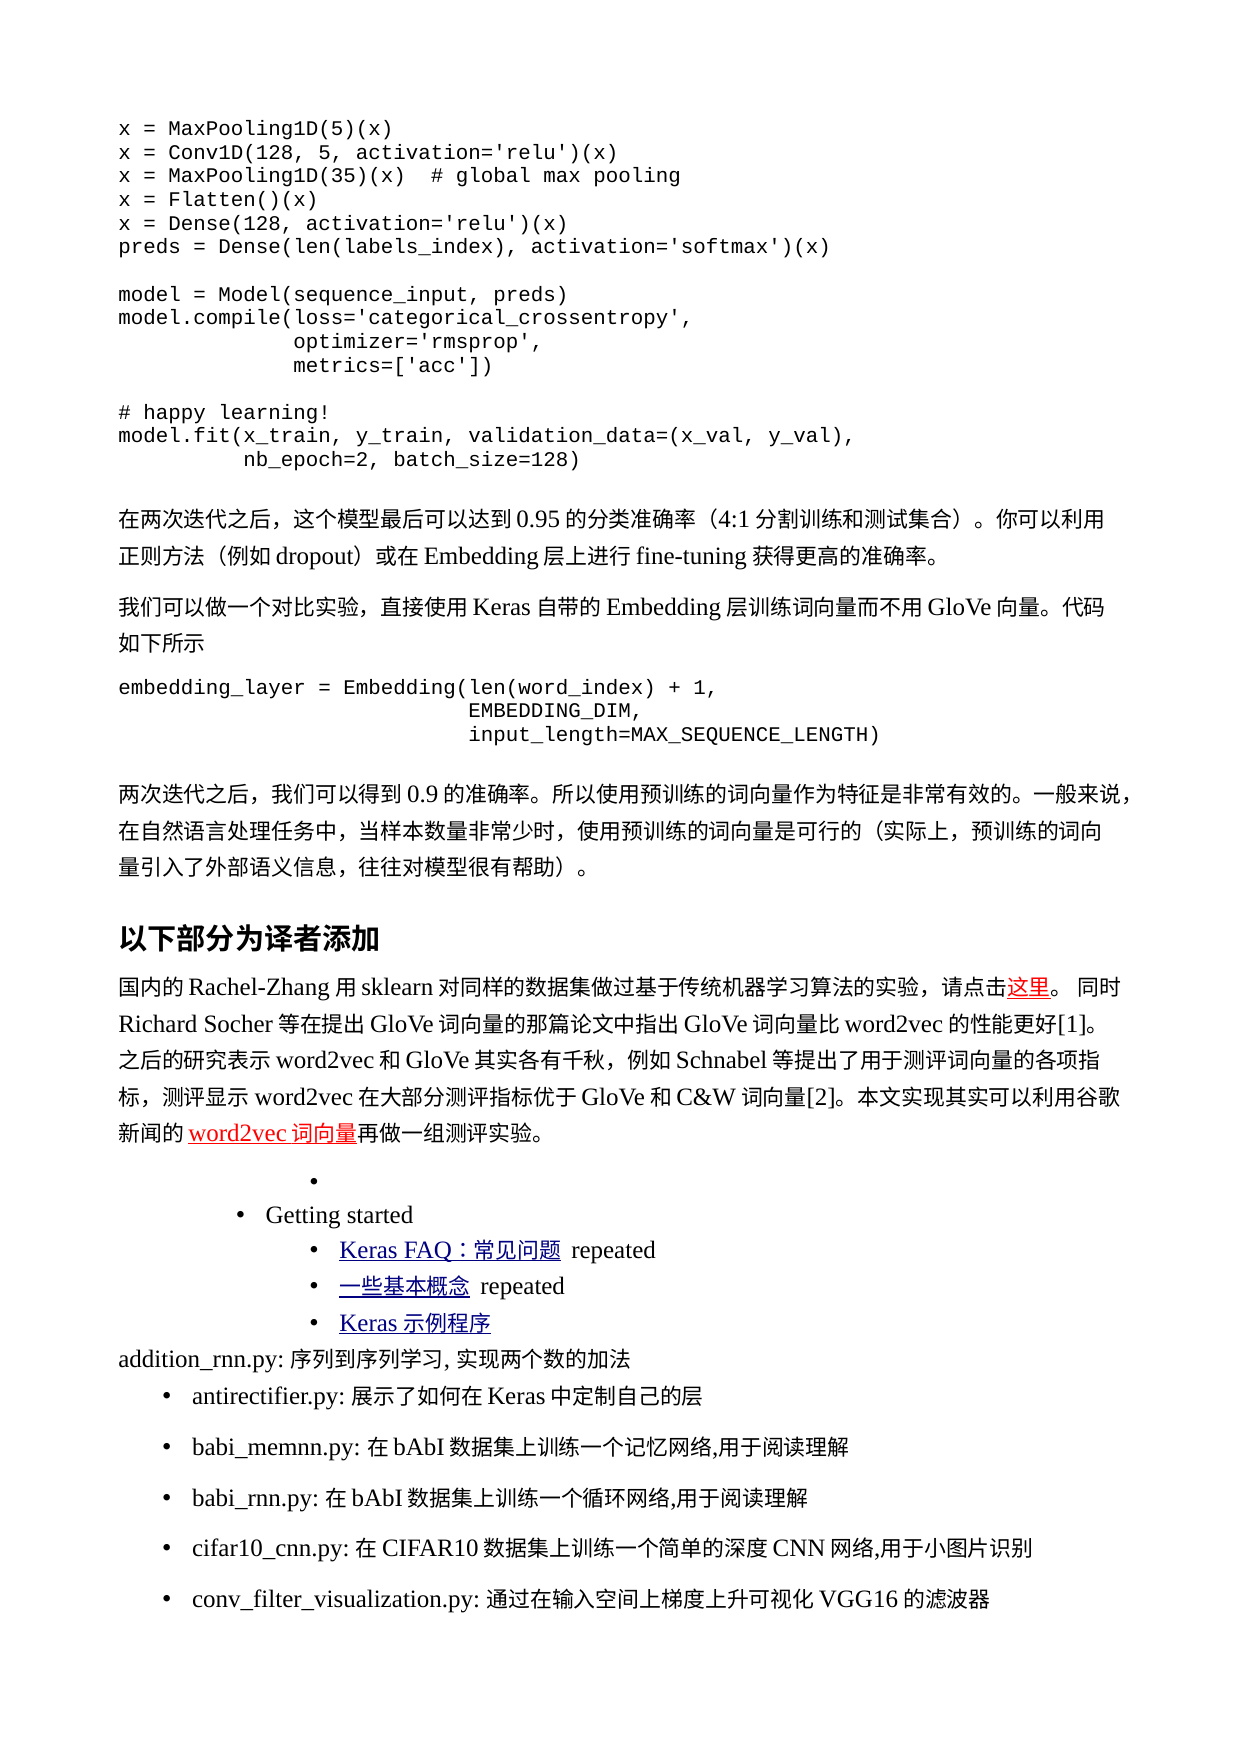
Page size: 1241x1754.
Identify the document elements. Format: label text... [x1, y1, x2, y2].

text preds = Dense(len(labels_index), activation='softmax')(x) [118, 236, 1122, 260]
text model = Model(sequence_input, preds) [118, 284, 1122, 307]
list Getting started [236, 1200, 1122, 1229]
list cifar10_cnn.py: 在CIFAR10数据集上训练一个简单的深度CNN网络,用于小图片识别 [162, 1531, 1122, 1563]
text 在两次迭代之后，这个模型最后可以达到0.95的分类准确率（4:1分割训练和测试集合）。你可以利用正则方法（例如dropout）或在Embedding层上进行fine-tuning获得更高的准确率。 [118, 502, 1122, 570]
list babi_rnn.py: 在bAbI数据集上训练一个循环网络,用于阅读理解 [162, 1481, 1122, 1512]
text 两次迭代之后，我们可以得到0.9的准确率。所以使用预训练的词向量作为特征是非常有效的。一般来说，在自然语言处理任务中，当样本数量非常少时，使用预训练的词向量是可行的（实际上，预训练的词向量引入了外部语义信息，往往对模型很有帮助）。 [118, 777, 1122, 882]
text x = Dense(128, activation='relu')(x) [118, 213, 1122, 236]
text embedding_layer = Embedding(len(word_index) + 1, [118, 677, 1122, 701]
list Keras FAQ：常见问题 repeated [309, 1233, 1122, 1265]
text 我们可以做一个对比实验，直接使用Keras自带的Embedding层训练词向量而不用GloVe向量。代码如下所示 [118, 589, 1122, 658]
list conv_filter_visualization.py: 通过在输入空间上梯度上升可视化VGG16的滤波器 [162, 1582, 1122, 1614]
text addition_rnn.py: 序列到序列学习, 实现两个数的加法 [118, 1342, 1122, 1374]
text x = MaxPooling1D(35)(x) # global max pooling [118, 165, 1122, 189]
text x = Conv1D(128, 5, activation='relu')(x) [118, 142, 1122, 165]
text model.fit(x_train, y_train, validation_data=(x_val, y_val), [118, 426, 1122, 449]
text EMBEDDING_DIM, [118, 701, 1122, 724]
text nb_epoch=2, batch_size=128) [118, 449, 1122, 473]
list antirectifier.py: 展示了如何在Keras中定制自己的层 [162, 1379, 1122, 1410]
text # happy learning! [118, 402, 1122, 426]
text optimizer='rmsprop', [118, 331, 1122, 354]
text model.compile(loss='categorical_crossentropy', [118, 307, 1122, 331]
text x = MaxPooling1D(5)(x) [118, 118, 1122, 142]
list babi_memnn.py: 在bAbI数据集上训练一个记忆网络,用于阅读理解 [162, 1429, 1122, 1461]
text input_length=MAX_SEQUENCE_LENGTH) [118, 724, 1122, 748]
text x = Flatten()(x) [118, 189, 1122, 213]
text 国内的Rachel-Zhang用sklearn对同样的数据集做过基于传统机器学习算法的实验，请点击这里。 同时Richard Socher等在提出GloVe词向量的那篇论文中指出GloVe词向量比word2vec的性能更好[1]。之后的研究表示word2vec和GloVe其实各有千秋，例如Schnabel等提出了用于测评词向量的各项指标，测评显示 word2vec在大部分测评指标优于GloVe和C&W词向量[2]。本文实现其实可以利用谷歌新闻的word2vec词向量再做一组测评实验。 [118, 970, 1122, 1148]
list 一些基本概念 repeated [309, 1269, 1122, 1301]
list Keras 示例程序 [309, 1306, 1122, 1338]
text metrics=['acc']) [118, 354, 1122, 378]
subtitle 以下部分为译者添加 [118, 916, 1122, 958]
